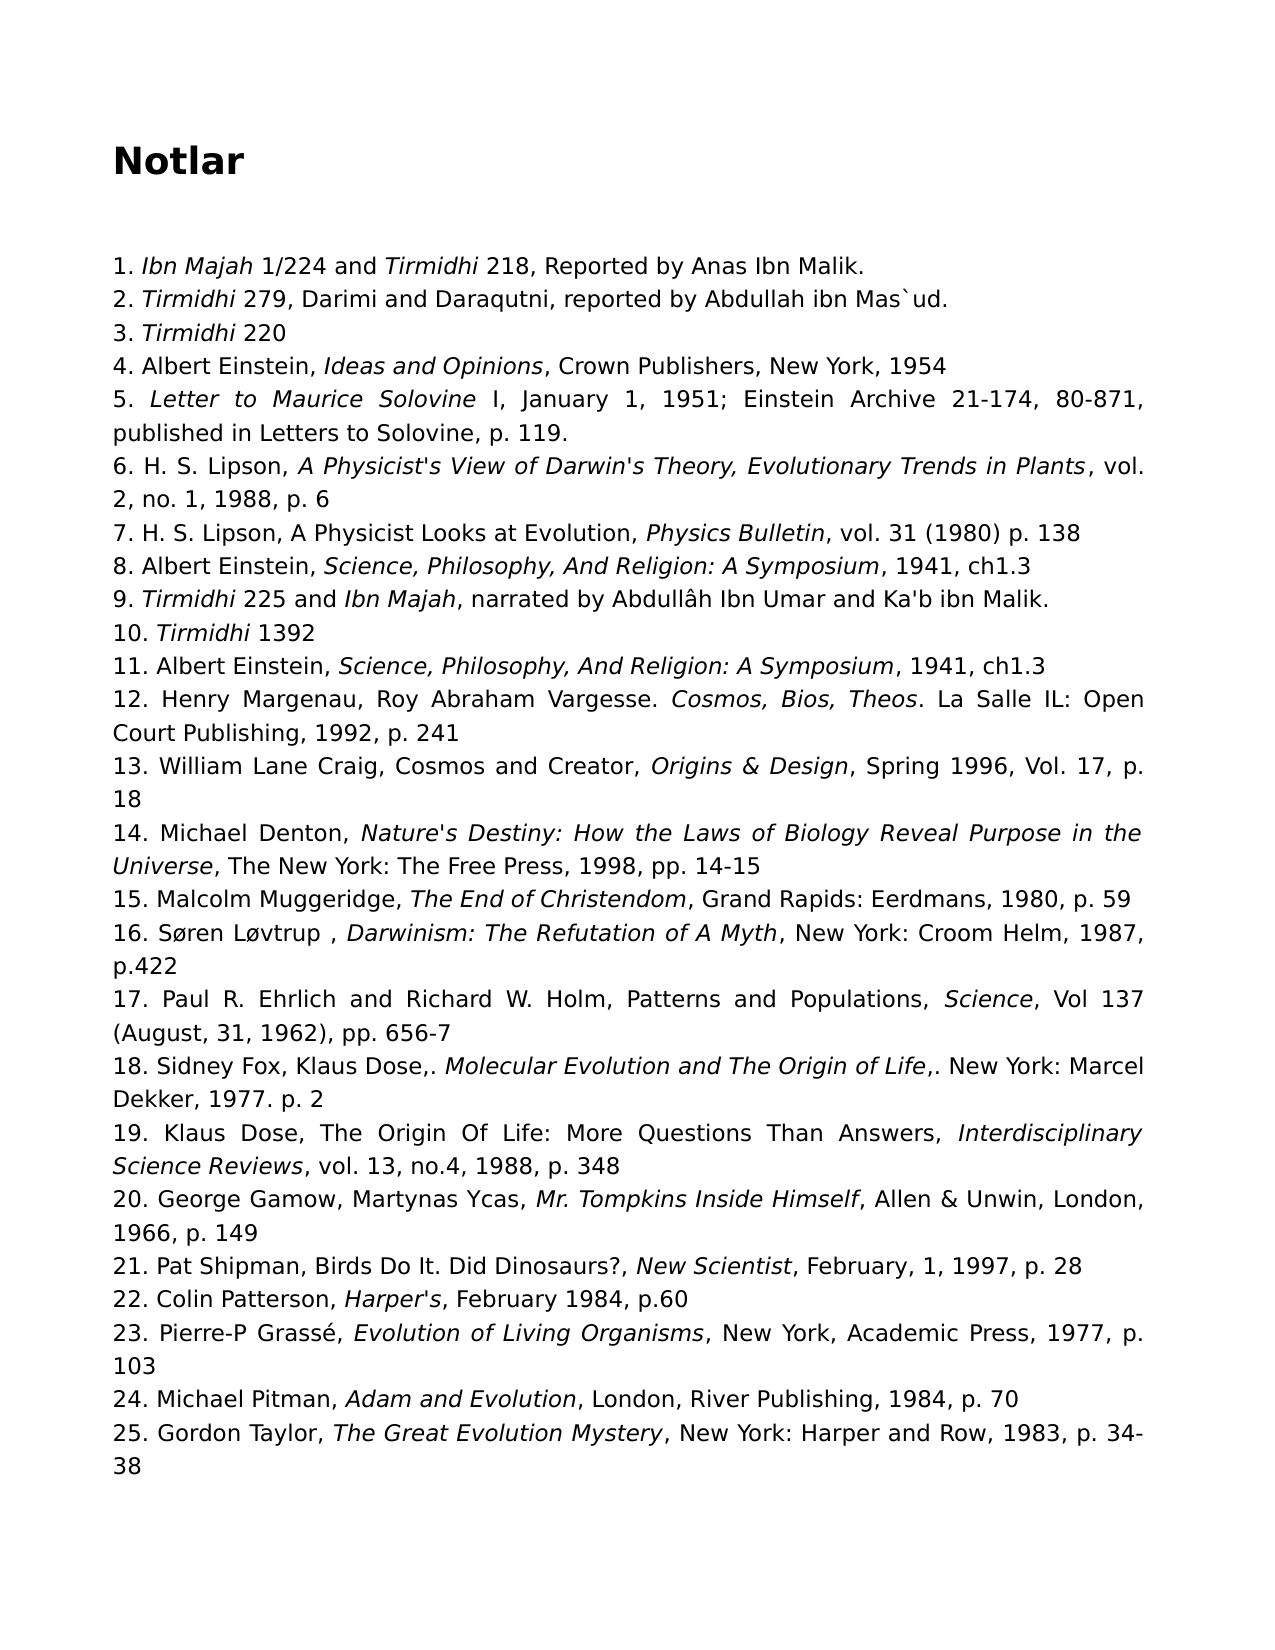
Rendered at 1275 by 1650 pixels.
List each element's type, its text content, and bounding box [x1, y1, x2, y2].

text 19. Klaus Dose, The Origin Of Life: More Questions Than Answers, Interdisciplinary Science Reviews, vol. 13, no.4, 1988, p. 348 [112, 1114, 1145, 1181]
text 5. Letter to Maurice Solovine I, January 1, 1951; Einstein Archive 21-174, 80-871, published in Letters to Solovine, p. 119. [112, 381, 1145, 448]
text 18. Sidney Fox, Klaus Dose,. Molecular Evolution and The Origin of Life,. New York: Marcel Dekker, 1977. p. 2 [112, 1048, 1145, 1114]
text 3. Tirmidhi 220 [112, 314, 1145, 348]
text 15. Malcolm Muggeridge, The End of Christendom, Grand Rapids: Eerdmans, 1980, p. 59 [112, 881, 1145, 914]
text 12. Henry Margenau, Roy Abraham Vargesse. Cosmos, Bios, Theos. La Salle IL: Open Court Publishing, 1992, p. 241 [112, 681, 1145, 748]
text 8. Albert Einstein, Science, Philosophy, And Religion: A Symposium, 1941, ch1.3 [112, 548, 1145, 581]
text 1. Ibn Majah 1/224 and Tirmidhi 218, Reported by Anas Ibn Malik. [112, 248, 1145, 281]
text 16. Søren Løvtrup , Darwinism: The Refutation of A Myth, New York: Croom Helm, 1987, p.422 [112, 914, 1145, 981]
text 20. George Gamow, Martynas Ycas, Mr. Tompkins Inside Himself, Allen & Unwin, London, 1966, p. 149 [112, 1181, 1145, 1248]
text 22. Colin Patterson, Harper's, February 1984, p.60 [112, 1281, 1145, 1314]
text 17. Paul R. Ehrlich and Richard W. Holm, Patterns and Populations, Science, Vol 137 (August, 31, 1962), pp. 656-7 [112, 981, 1145, 1048]
text 23. Pierre-P Grassé, Evolution of Living Organisms, New York, Academic Press, 1977, p. 103 [112, 1314, 1145, 1381]
text 4. Albert Einstein, Ideas and Opinions, Crown Publishers, New York, 1954 [112, 348, 1145, 381]
text Notlar [112, 148, 1145, 181]
text 25. Gordon Taylor, The Great Evolution Mystery, New York: Harper and Row, 1983, p. 34-38 [112, 1414, 1145, 1481]
text 10. Tirmidhi 1392 [112, 614, 1145, 648]
text 13. William Lane Craig, Cosmos and Creator, Origins & Design, Spring 1996, Vol. 17, p. 18 [112, 748, 1145, 814]
text 14. Michael Denton, Nature's Destiny: How the Laws of Biology Reveal Purpose in the Universe, The New York: The Free Press, 1998, pp. 14-15 [112, 814, 1145, 881]
text 24. Michael Pitman, Adam and Evolution, London, River Publishing, 1984, p. 70 [112, 1381, 1145, 1414]
text 6. H. S. Lipson, A Physicist's View of Darwin's Theory, Evolutionary Trends in Plants, vol. 2, no. 1, 1988, p. 6 [112, 448, 1145, 514]
text 9. Tirmidhi 225 and Ibn Majah, narrated by Abdullâh Ibn Umar and Ka'b ibn Malik. [112, 581, 1145, 614]
text 21. Pat Shipman, Birds Do It. Did Dinosaurs?, New Scientist, February, 1, 1997, p. 28 [112, 1248, 1145, 1281]
text 11. Albert Einstein, Science, Philosophy, And Religion: A Symposium, 1941, ch1.3 [112, 648, 1145, 681]
text 2. Tirmidhi 279, Darimi and Daraqutni, reported by Abdullah ibn Mas`ud. [112, 281, 1145, 314]
text 7. H. S. Lipson, A Physicist Looks at Evolution, Physics Bulletin, vol. 31 (1980) p. 138 [112, 514, 1145, 548]
